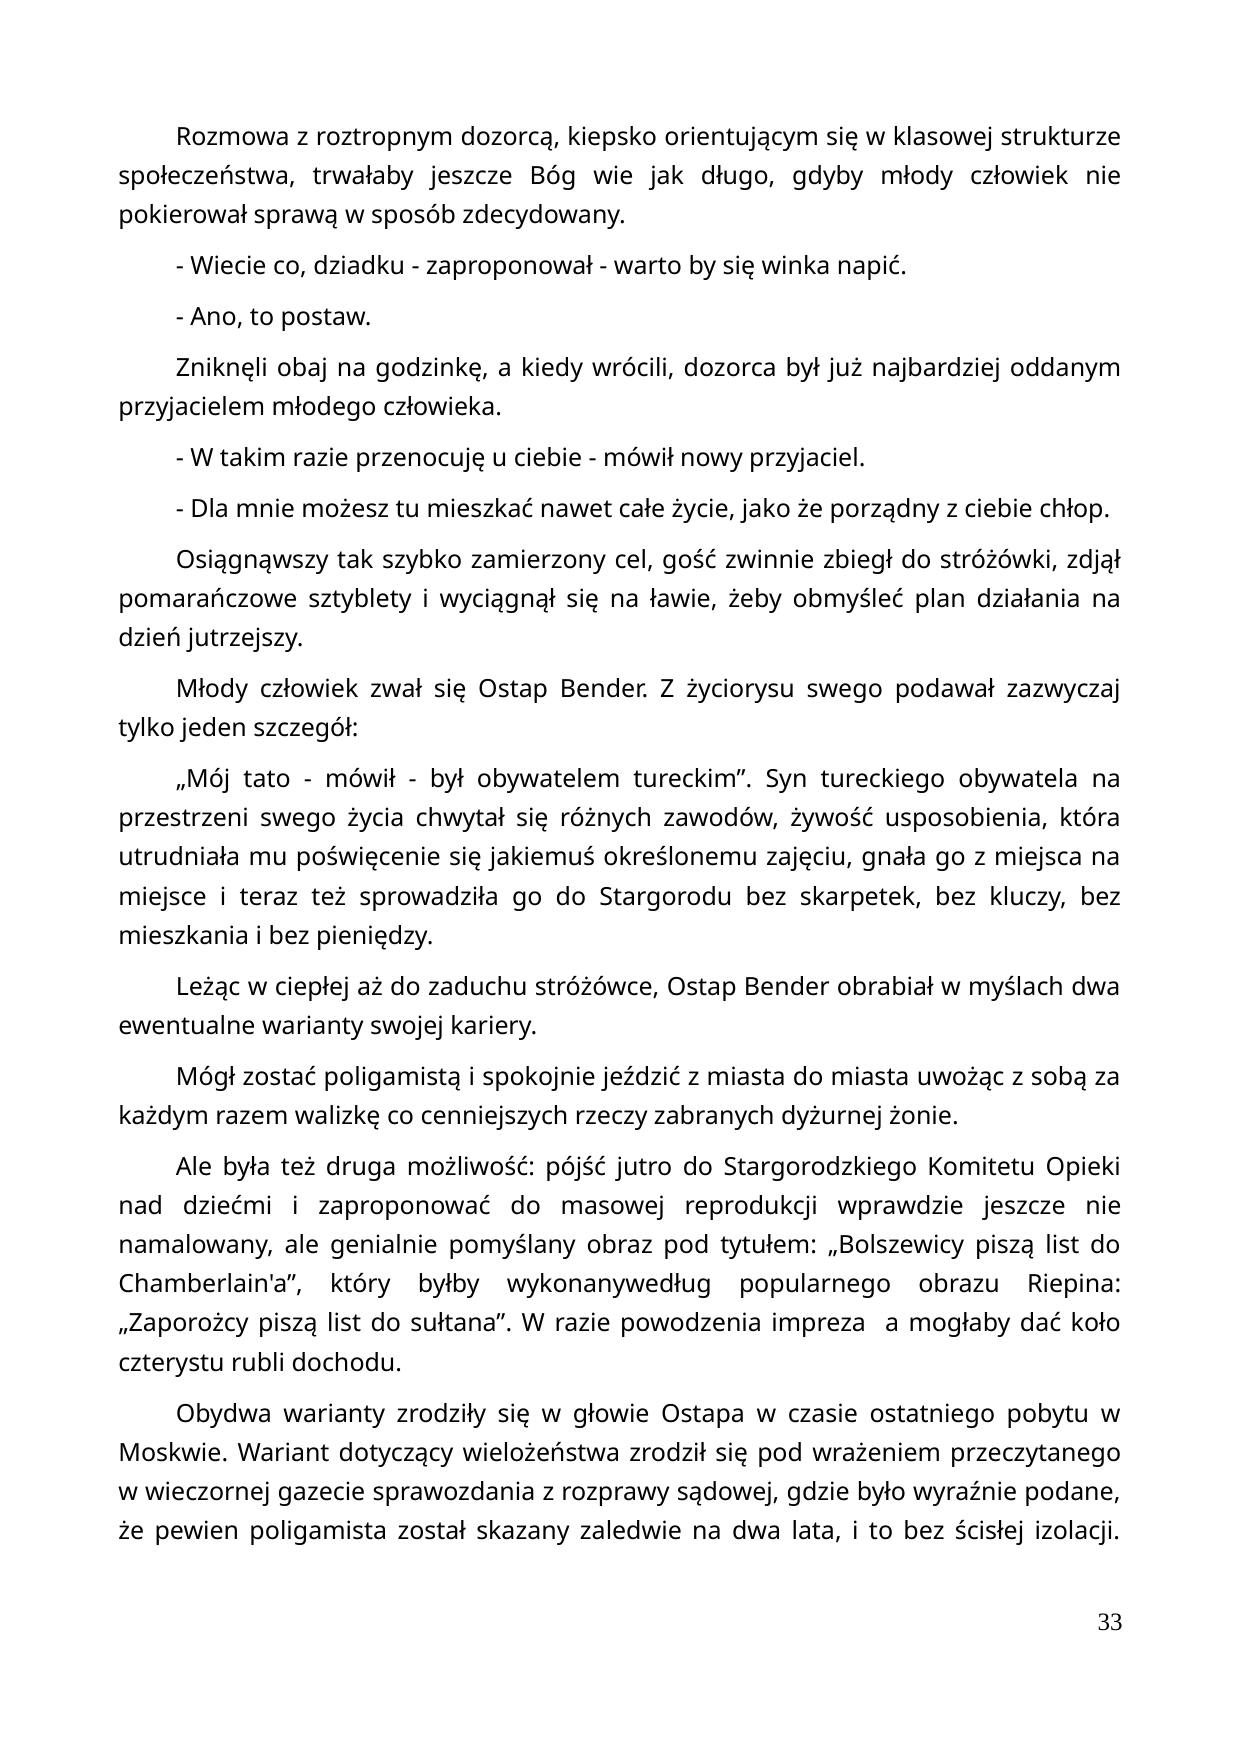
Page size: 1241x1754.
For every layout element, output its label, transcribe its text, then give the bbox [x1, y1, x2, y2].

text Mógł zostać poligamistą i spokojnie jeździć z miasta do miasta uwożąc z sobą za każdym razem walizkę co cenniejszych rzeczy zabranych dyżurnej żonie. [118, 1058, 1122, 1132]
text Leżąc w ciepłej aż do zaduchu stróżówce, Ostap Bender obrabiał w myślach dwa ewentualne warianty swojej kariery. [118, 968, 1122, 1041]
text - Wiecie co, dziadku - zaproponował - warto by się winka napić. [118, 247, 1122, 281]
text Zniknęli obaj na godzinkę, a kiedy wrócili, dozorca był już najbardziej oddanym przyjacielem młodego człowieka. [118, 349, 1122, 422]
text - Dla mnie możesz tu mieszkać nawet całe życie, jako że porządny z ciebie chłop. [118, 490, 1122, 524]
text Rozmowa z roztropnym dozorcą, kiepsko orientującym się w klasowej strukturze społeczeństwa, trwałaby jeszcze Bóg wie jak długo, gdyby młody człowiek nie pokierował sprawą w sposób zdecydowany. [118, 118, 1122, 231]
text - W takim razie przenocuję u ciebie - mówił nowy przyjaciel. [118, 439, 1122, 473]
text Osiągnąwszy tak szybko zamierzony cel, gość zwinnie zbiegł do stróżówki, zdjął pomarańczowe sztyblety i wyciągnął się na ławie, żeby obmyśleć plan działania na dzień jutrzejszy. [118, 541, 1122, 654]
text Obydwa warianty zrodziły się w głowie Ostapa w czasie ostatniego pobytu w Moskwie. Wariant dotyczący wielożeństwa zrodził się pod wrażeniem przeczytanego w wieczornej gazecie sprawozdania z rozprawy sądowej, gdzie było wyraźnie podane, że pewien poligamista został skazany zaledwie na dwa lata, i to bez ścisłej izolacji. [118, 1395, 1122, 1547]
text Ale była też druga możliwość: pójść jutro do Stargorodzkiego Komitetu Opieki nad dziećmi i zaproponować do masowej reprodukcji wprawdzie jeszcze nie namalowany, ale genialnie pomyślany obraz pod tytułem: „Bolszewicy piszą list do Chamberlain'a”, który byłby wykonanywedług popularnego obrazu Riepina: „Zaporożcy piszą list do sułtana”. W razie powodzenia impreza a mogłaby dać koło czterystu rubli dochodu. [118, 1148, 1122, 1378]
text „Mój tato - mówił - był obywatelem tureckim”. Syn tureckiego obywatela na przestrzeni swego życia chwytał się różnych zawodów, żywość usposobienia, która utrudniała mu poświęcenie się jakiemuś określonemu zajęciu, gnała go z miejsca na miejsce i teraz też sprowadziła go do Stargorodu bez skarpetek, bez kluczy, bez mieszkania i bez pieniędzy. [118, 761, 1122, 951]
text Młody człowiek zwał się Ostap Bender. Z życiorysu swego podawał zazwyczaj tylko jeden szczegół: [118, 671, 1122, 744]
text - Ano, to postaw. [118, 298, 1122, 332]
